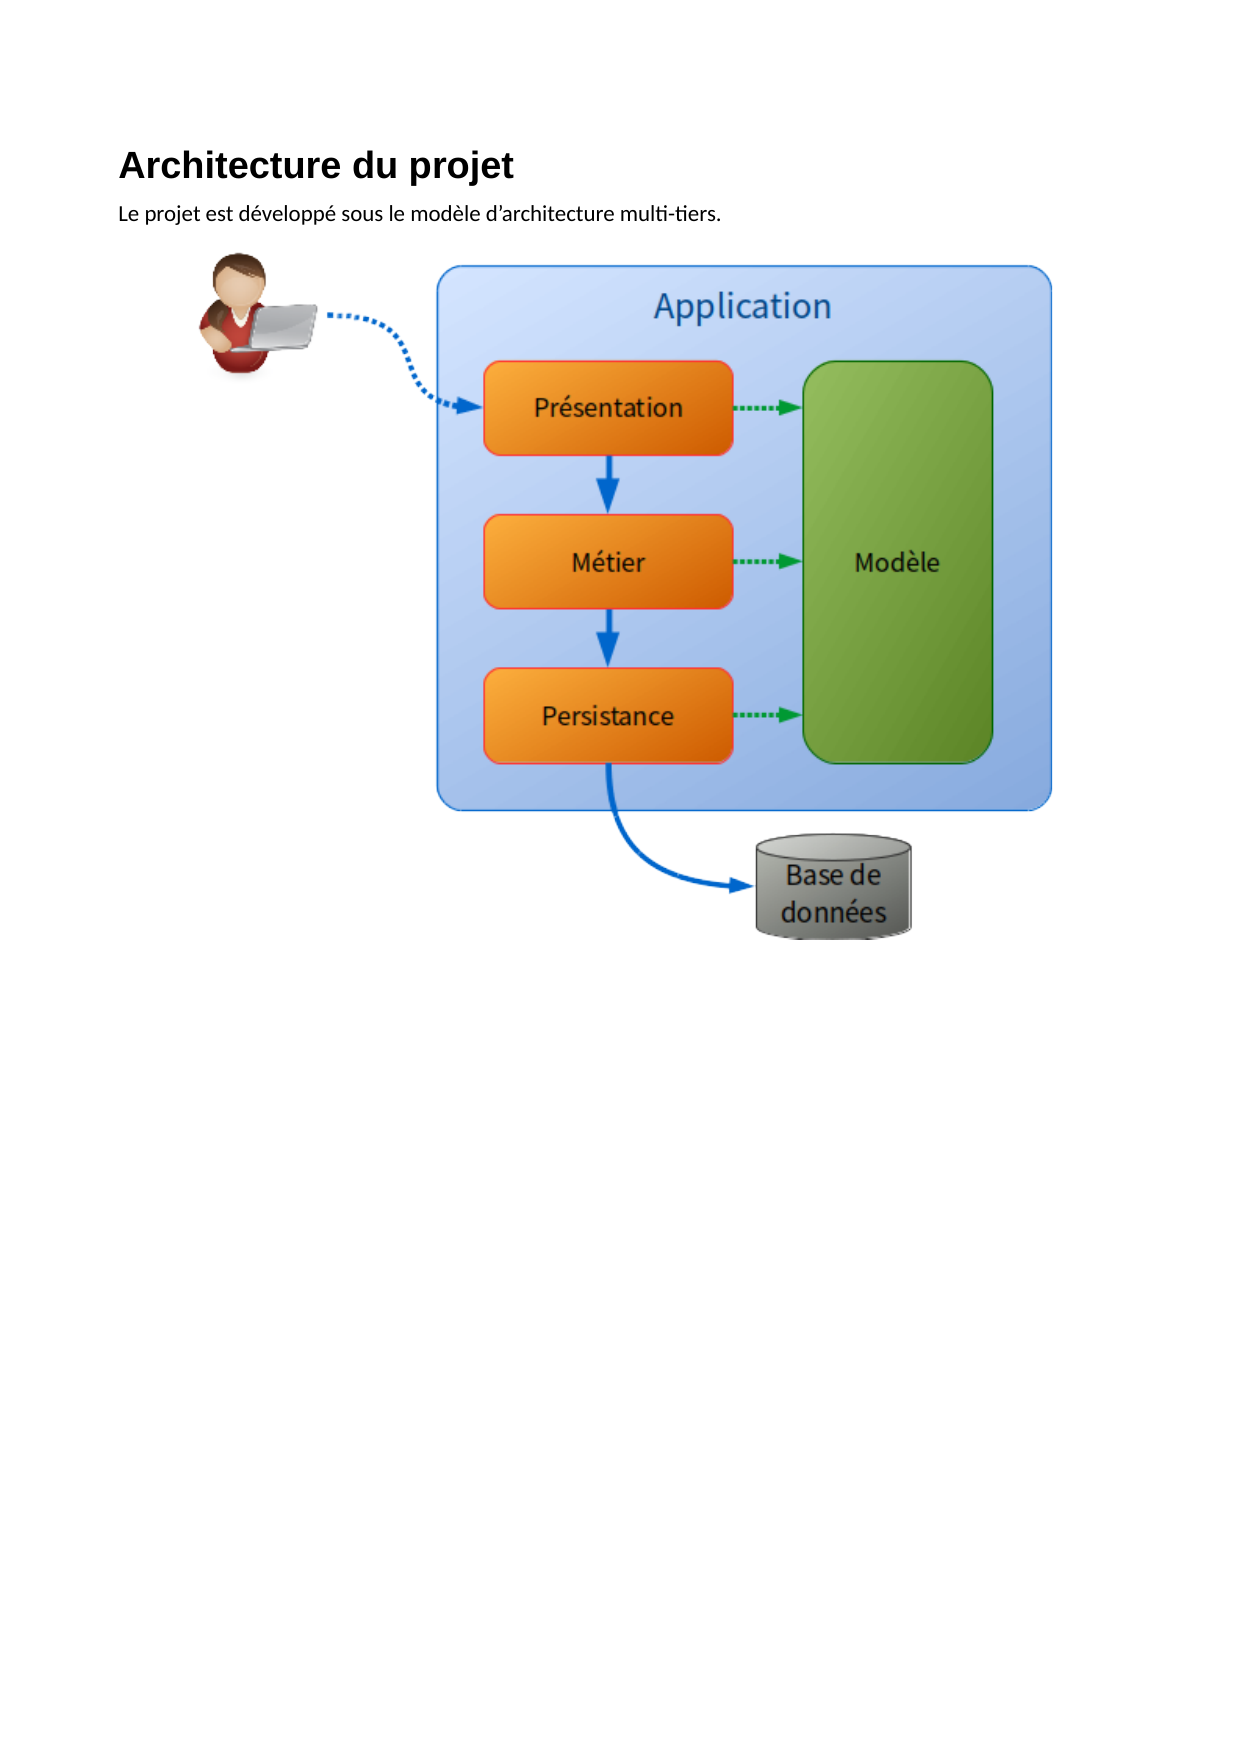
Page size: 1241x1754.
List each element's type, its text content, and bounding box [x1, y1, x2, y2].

text Le projet est développé sous le modèle d’architecture multi-tiers. [118, 199, 1122, 227]
picture [188, 246, 1053, 940]
subtitle Architecture du projet [118, 143, 1122, 187]
